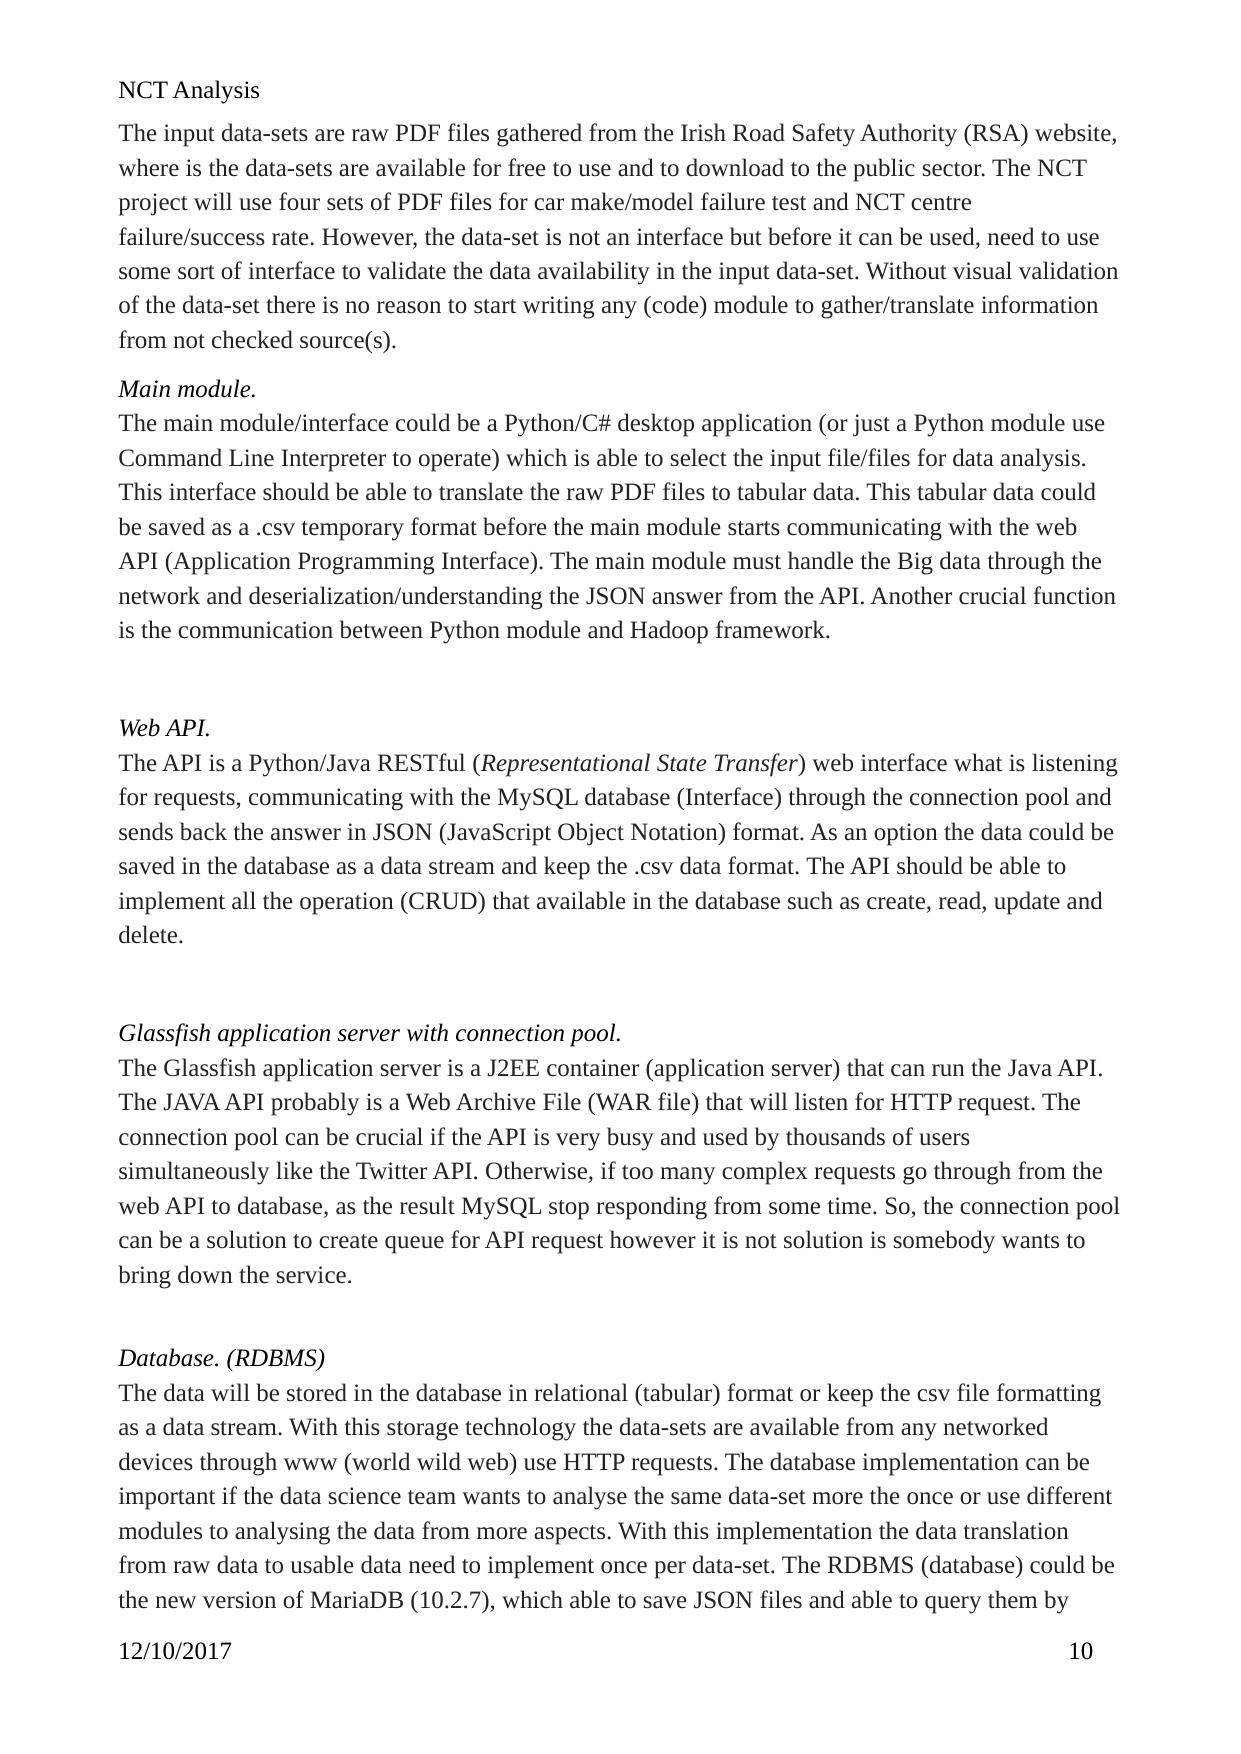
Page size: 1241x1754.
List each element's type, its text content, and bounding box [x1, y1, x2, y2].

text The input data-sets are raw PDF files gathered from the Irish Road Safety Authority (RSA) website, where is the data-sets are available for free to use and to download to the public sector. The NCT project will use four sets of PDF files for car make/model failure test and NCT centre failure/success rate. However, the data-set is not an interface but before it can be used, need to use some sort of interface to validate the data availability in the input data-set. Without visual validation of the data-set there is no reason to start writing any (code) module to gather/translate information from not checked source(s). [118, 118, 1122, 354]
text Web API. The API is a Python/Java RESTful (Representational State Transfer) web interface what is listening for requests, communicating with the MySQL database (Interface) through the connection pool and sends back the answer in JSON (JavaScript Object Notation) format. As an option the data could be saved in the database as a data stream and keep the .csv data format. The API should be able to implement all the operation (CRUD) that available in the database such as create, read, update and delete. [118, 713, 1122, 949]
text Main module. The main module/interface could be a Python/C# desktop application (or just a Python module use Command Line Interpreter to operate) which is able to select the input file/files for data analysis. This interface should be able to translate the raw PDF files to tabular data. This tabular data could be saved as a .csv temporary format before the main module starts communicating with the web API (Application Programming Interface). The main module must handle the Big data through the network and deserialization/understanding the JSON answer from the API. Another crucial function is the communication between Python module and Hadoop framework. [118, 374, 1122, 644]
text Glassfish application server with connection pool. The Glassfish application server is a J2EE container (application server) that can run the Java API. The JAVA API probably is a Web Archive File (WAR file) that will listen for HTTP request. The connection pool can be crucial if the API is very busy and used by thousands of users simultaneously like the Twitter API. Otherwise, if too many complex requests go through from the web API to database, as the result MySQL stop responding from some time. So, the connection pool can be a solution to create queue for API request however it is not solution is somebody wants to bring down the service. [118, 1018, 1122, 1289]
text Database. (RDBMS) The data will be stored in the database in relational (tabular) format or keep the csv file formatting as a data stream. With this storage technology the data-sets are available from any networked devices through www (world wild web) use HTTP requests. The database implementation can be important if the data science team wants to analyse the same data-set more the once or use different modules to analysing the data from more aspects. With this implementation the data translation from raw data to usable data need to implement once per data-set. The RDBMS (database) could be the new version of MariaDB (10.2.7), which able to save JSON files and able to query them by [118, 1309, 1122, 1613]
